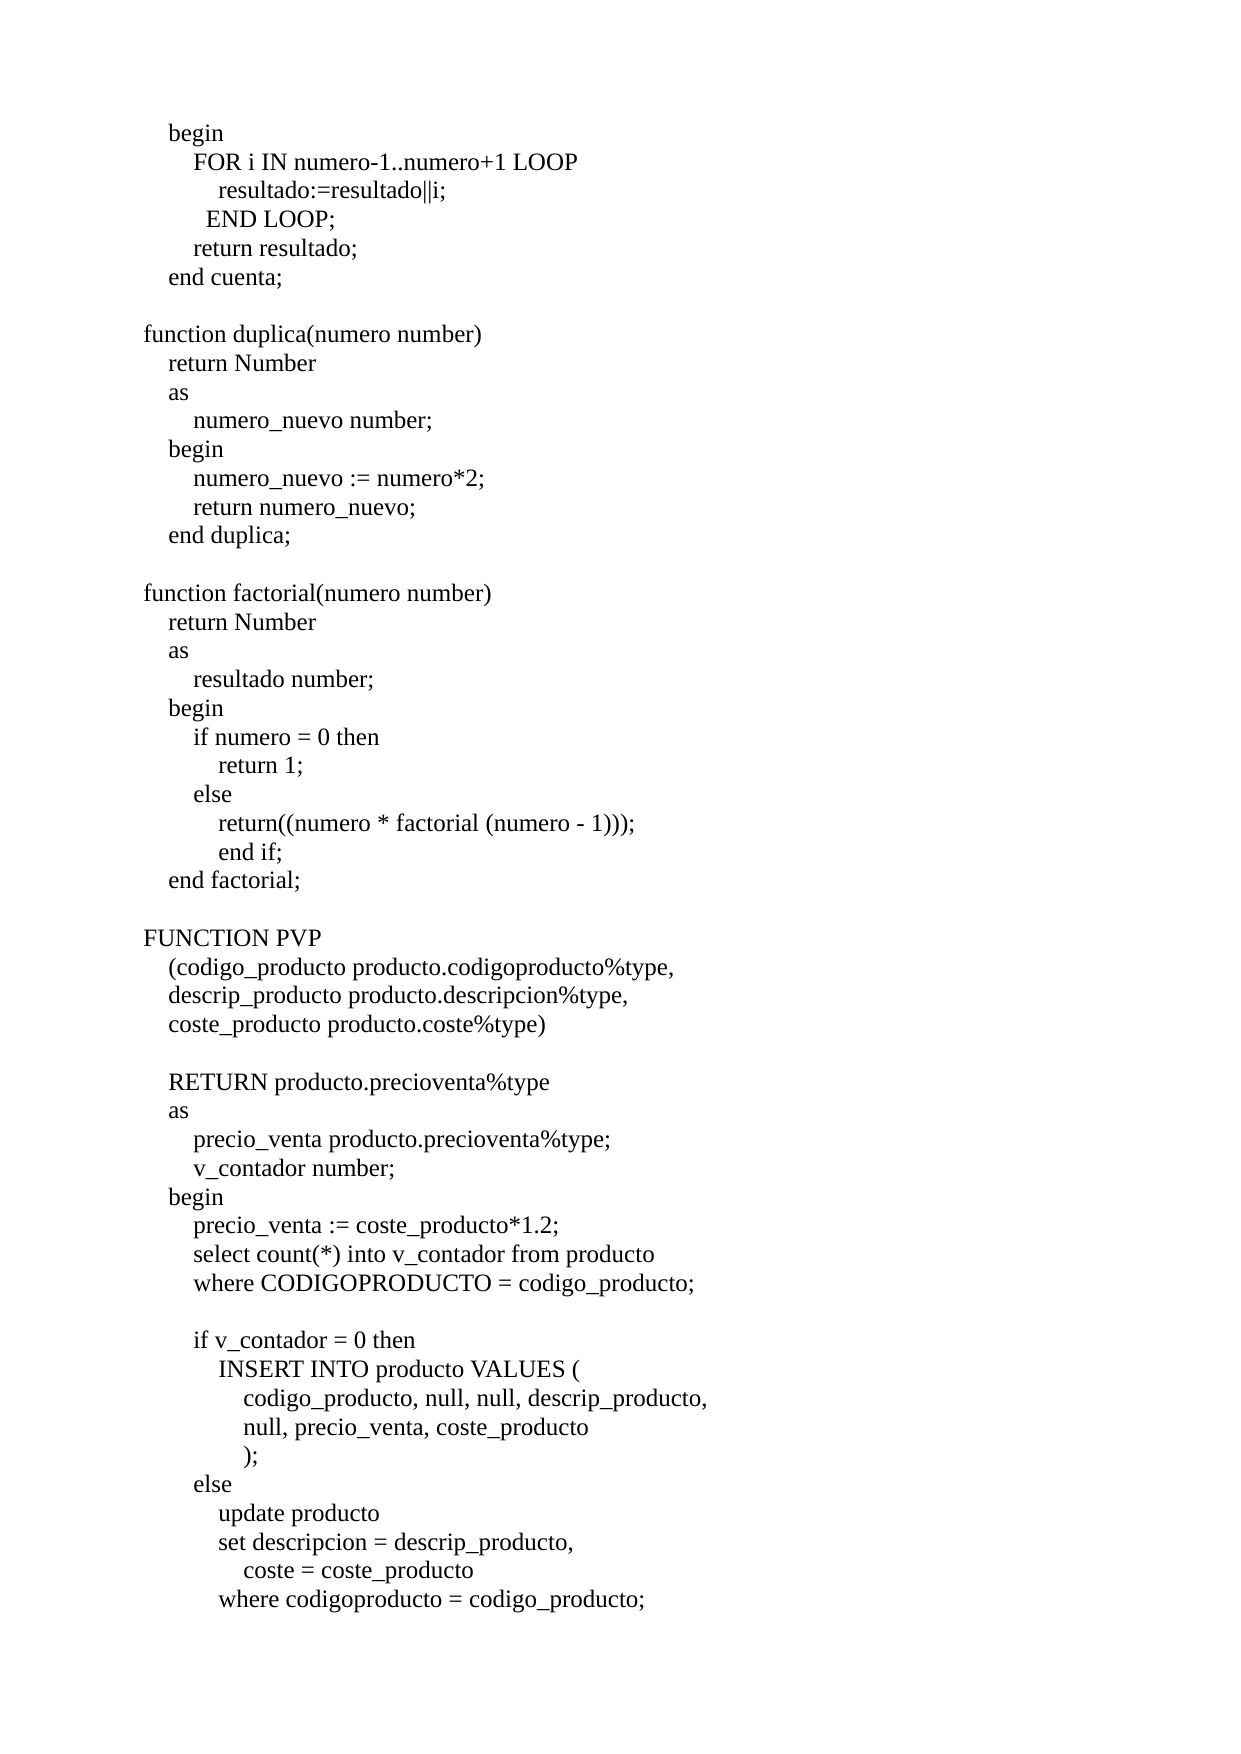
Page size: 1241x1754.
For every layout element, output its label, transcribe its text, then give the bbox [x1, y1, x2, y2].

text FUNCTION PVP [118, 923, 1122, 952]
text numero_nuevo number; [118, 406, 1122, 434]
text where CODIGOPRODUCTO = codigo_producto; [118, 1268, 1122, 1297]
text begin [118, 1182, 1122, 1211]
text RETURN producto.precioventa%type [118, 1067, 1122, 1096]
text else [118, 1469, 1122, 1498]
text update producto [118, 1498, 1122, 1527]
text if v_contador = 0 then [118, 1326, 1122, 1354]
text if numero = 0 then [118, 722, 1122, 751]
text end duplica; [118, 521, 1122, 549]
text resultado number; [118, 664, 1122, 693]
text numero_nuevo := numero*2; [118, 463, 1122, 492]
text coste = coste_producto [118, 1556, 1122, 1584]
text resultado:=resultado||i; [118, 176, 1122, 204]
text END LOOP; [118, 204, 1122, 233]
text return 1; [118, 751, 1122, 779]
text set descripcion = descrip_producto, [118, 1527, 1122, 1556]
text function duplica(numero number) [118, 319, 1122, 348]
text return numero_nuevo; [118, 492, 1122, 521]
text begin [118, 118, 1122, 147]
text return((numero * factorial (numero - 1))); [118, 808, 1122, 837]
text (codigo_producto producto.codigoproducto%type, [118, 952, 1122, 981]
text as [118, 636, 1122, 664]
text precio_venta := coste_producto*1.2; [118, 1211, 1122, 1239]
text v_contador number; [118, 1153, 1122, 1182]
text begin [118, 693, 1122, 722]
text ); [118, 1441, 1122, 1469]
text function factorial(numero number) [118, 578, 1122, 607]
text as [118, 377, 1122, 406]
text null, precio_venta, coste_producto [118, 1412, 1122, 1441]
text end if; [118, 837, 1122, 866]
text FOR i IN numero-1..numero+1 LOOP [118, 147, 1122, 176]
text precio_venta producto.precioventa%type; [118, 1124, 1122, 1153]
text else [118, 779, 1122, 808]
text end cuenta; [118, 262, 1122, 291]
text begin [118, 434, 1122, 463]
text coste_producto producto.coste%type) [118, 1009, 1122, 1038]
text where codigoproducto = codigo_producto; [118, 1584, 1122, 1613]
text codigo_producto, null, null, descrip_producto, [118, 1383, 1122, 1412]
text return Number [118, 348, 1122, 377]
text return resultado; [118, 233, 1122, 262]
text end factorial; [118, 866, 1122, 894]
text INSERT INTO producto VALUES ( [118, 1354, 1122, 1383]
text as [118, 1096, 1122, 1124]
text select count(*) into v_contador from producto [118, 1239, 1122, 1268]
text return Number [118, 607, 1122, 636]
text descrip_producto producto.descripcion%type, [118, 981, 1122, 1009]
